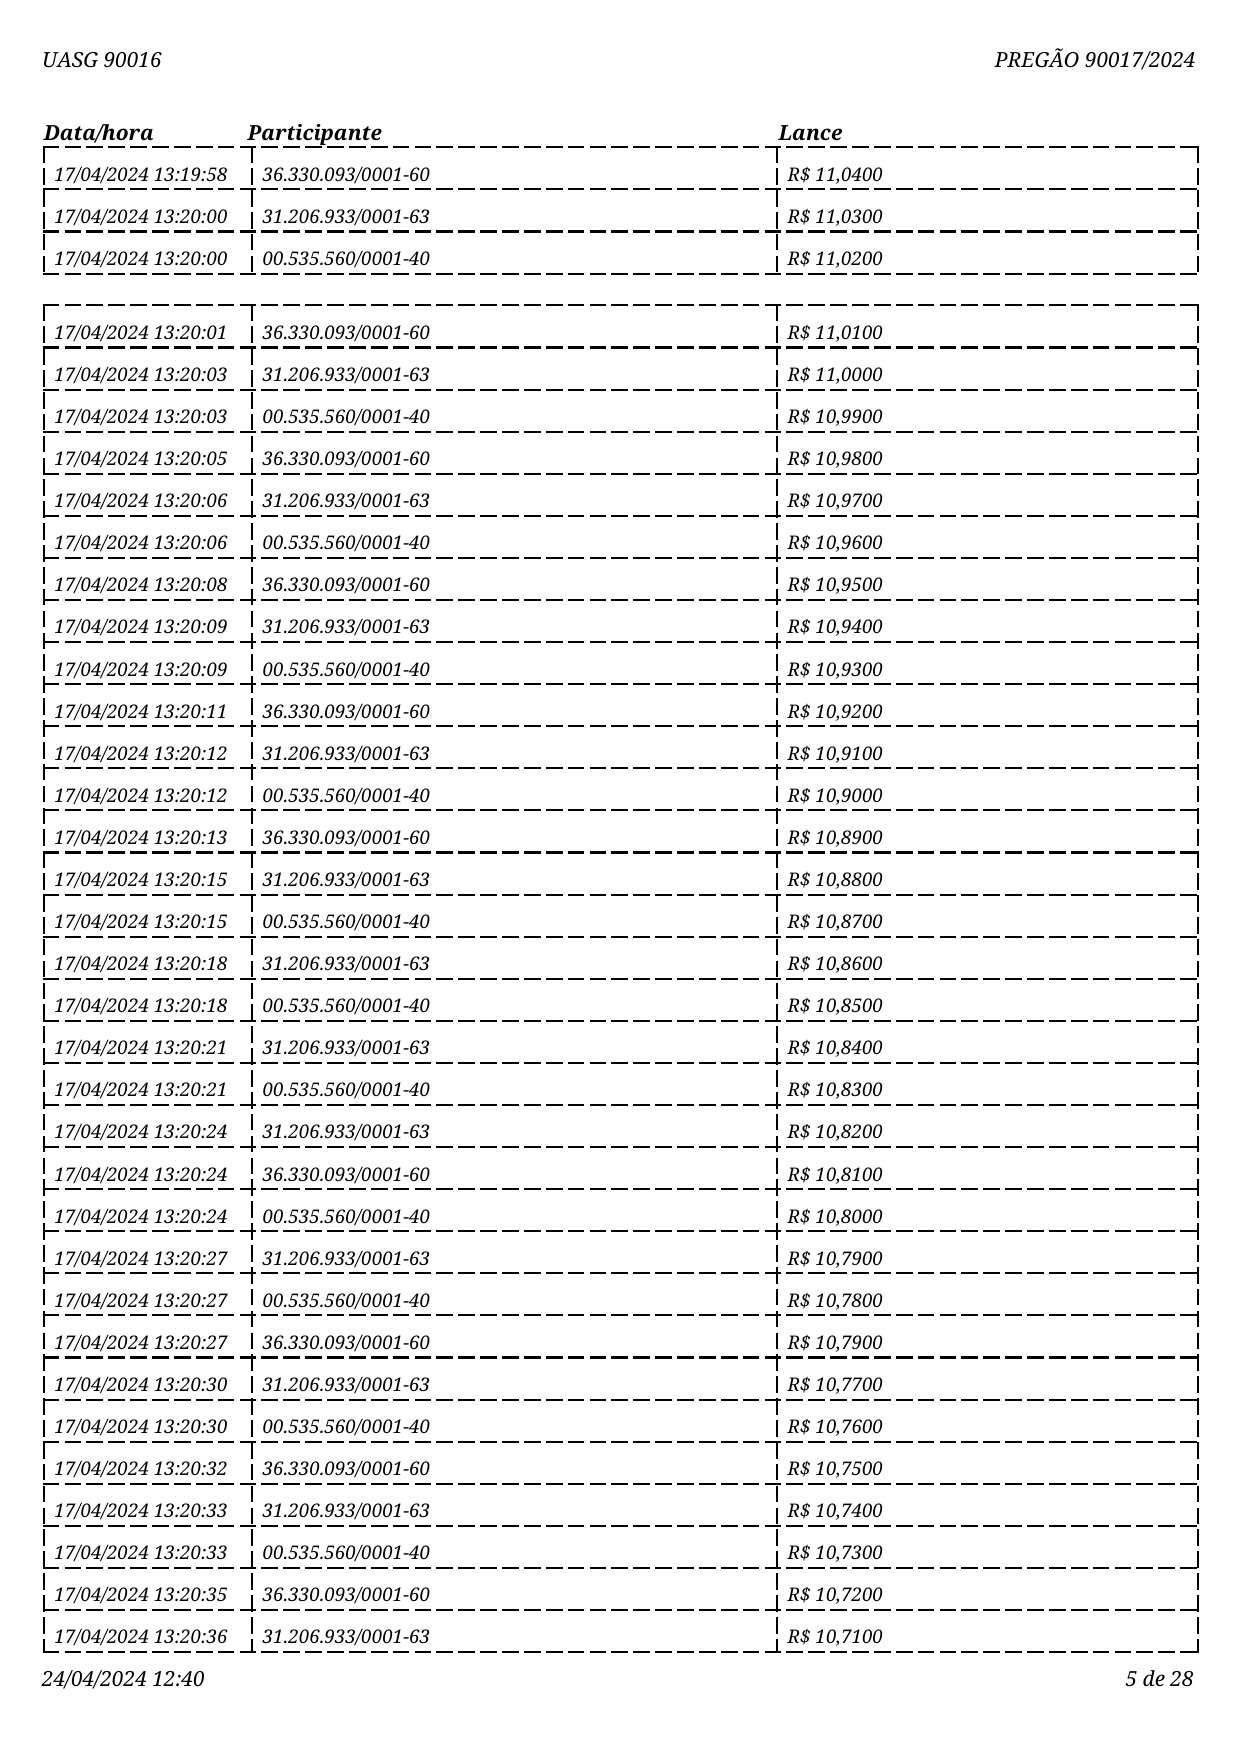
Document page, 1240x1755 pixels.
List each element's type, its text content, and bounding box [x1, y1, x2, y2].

table_cell 17/04/2024 13:20:08 [44, 557, 252, 599]
table_cell R$ 10,7200 [777, 1567, 1198, 1609]
table_cell R$ 10,8400 [777, 1020, 1198, 1062]
table_cell R$ 10,9100 [777, 725, 1198, 767]
table_cell 36.330.093/0001-60 [252, 146, 777, 188]
table_cell 00.535.560/0001-40 [252, 978, 777, 1020]
table_cell R$ 10,8200 [777, 1104, 1198, 1146]
table_cell R$ 10,7600 [777, 1399, 1198, 1441]
table_cell R$ 10,7800 [777, 1272, 1198, 1314]
table_cell 17/04/2024 13:20:18 [44, 978, 252, 1020]
table_cell R$ 11,0200 [777, 230, 1198, 272]
table_cell R$ 10,9500 [777, 557, 1198, 599]
table_cell 36.330.093/0001-60 [252, 1314, 777, 1356]
table_cell 17/04/2024 13:20:03 [44, 389, 252, 431]
table_cell R$ 10,7500 [777, 1441, 1198, 1483]
table_cell 36.330.093/0001-60 [252, 431, 777, 473]
table_cell 31.206.933/0001-63 [252, 473, 777, 515]
table_cell R$ 11,0300 [777, 188, 1198, 230]
table_cell 31.206.933/0001-63 [252, 1356, 777, 1398]
table_cell 36.330.093/0001-60 [252, 1441, 777, 1483]
table_cell 31.206.933/0001-63 [252, 346, 777, 388]
table_cell 31.206.933/0001-63 [252, 599, 777, 641]
table_cell 00.535.560/0001-40 [252, 1062, 777, 1104]
table_cell 17/04/2024 13:19:58 [44, 146, 252, 188]
table_cell 17/04/2024 13:20:27 [44, 1314, 252, 1356]
table_cell 36.330.093/0001-60 [252, 1567, 777, 1609]
table_cell 00.535.560/0001-40 [252, 1525, 777, 1567]
table_cell 17/04/2024 13:20:13 [44, 809, 252, 851]
table_cell R$ 11,0400 [777, 146, 1198, 188]
table_cell 36.330.093/0001-60 [252, 1146, 777, 1188]
table_cell R$ 10,7900 [777, 1230, 1198, 1272]
table_cell 17/04/2024 13:20:35 [44, 1567, 252, 1609]
table_cell R$ 10,9000 [777, 767, 1198, 809]
table_cell R$ 10,8500 [777, 978, 1198, 1020]
table_cell 31.206.933/0001-63 [252, 188, 777, 230]
table_cell R$ 10,9400 [777, 599, 1198, 641]
table_cell R$ 10,7700 [777, 1356, 1198, 1398]
table_cell 31.206.933/0001-63 [252, 1609, 777, 1651]
table_cell R$ 10,8000 [777, 1188, 1198, 1230]
table_cell 17/04/2024 13:20:12 [44, 725, 252, 767]
table_cell 17/04/2024 13:20:33 [44, 1483, 252, 1525]
table_cell 17/04/2024 13:20:06 [44, 515, 252, 557]
table_cell 17/04/2024 13:20:18 [44, 936, 252, 978]
table_cell 17/04/2024 13:20:09 [44, 599, 252, 641]
table_cell 36.330.093/0001-60 [252, 557, 777, 599]
table_cell R$ 10,9300 [777, 641, 1198, 683]
table_cell R$ 10,9200 [777, 683, 1198, 725]
table_cell 17/04/2024 13:20:06 [44, 473, 252, 515]
table_cell R$ 10,7100 [777, 1609, 1198, 1651]
table_header 17/04/2024 13:20:01 [44, 304, 252, 346]
table_cell 17/04/2024 13:20:11 [44, 683, 252, 725]
table_cell R$ 10,9600 [777, 515, 1198, 557]
table_cell 17/04/2024 13:20:00 [44, 230, 252, 272]
table_cell R$ 10,7900 [777, 1314, 1198, 1356]
table_cell 31.206.933/0001-63 [252, 1104, 777, 1146]
table_cell 17/04/2024 13:20:03 [44, 346, 252, 388]
table_cell 17/04/2024 13:20:24 [44, 1104, 252, 1146]
table_cell R$ 10,8600 [777, 936, 1198, 978]
table_cell R$ 10,9700 [777, 473, 1198, 515]
table_cell 36.330.093/0001-60 [252, 683, 777, 725]
table_cell 17/04/2024 13:20:30 [44, 1399, 252, 1441]
table_cell 17/04/2024 13:20:27 [44, 1230, 252, 1272]
table_cell 17/04/2024 13:20:32 [44, 1441, 252, 1483]
table_cell 00.535.560/0001-40 [252, 767, 777, 809]
table_cell 00.535.560/0001-40 [252, 1399, 777, 1441]
table_cell R$ 10,8800 [777, 851, 1198, 893]
table_cell 31.206.933/0001-63 [252, 936, 777, 978]
table_cell R$ 10,7400 [777, 1483, 1198, 1525]
table_cell 31.206.933/0001-63 [252, 725, 777, 767]
table_cell 17/04/2024 13:20:15 [44, 894, 252, 936]
table_cell 00.535.560/0001-40 [252, 641, 777, 683]
table_cell 00.535.560/0001-40 [252, 230, 777, 272]
table_cell 17/04/2024 13:20:21 [44, 1062, 252, 1104]
table_cell 17/04/2024 13:20:33 [44, 1525, 252, 1567]
table_cell R$ 10,7300 [777, 1525, 1198, 1567]
table_cell 17/04/2024 13:20:12 [44, 767, 252, 809]
table_cell R$ 10,8300 [777, 1062, 1198, 1104]
table_cell 00.535.560/0001-40 [252, 1188, 777, 1230]
table_cell 17/04/2024 13:20:24 [44, 1146, 252, 1188]
table_cell R$ 10,9800 [777, 431, 1198, 473]
table_cell R$ 10,8700 [777, 894, 1198, 936]
table_cell 17/04/2024 13:20:09 [44, 641, 252, 683]
table_cell 31.206.933/0001-63 [252, 1230, 777, 1272]
table_cell 00.535.560/0001-40 [252, 515, 777, 557]
table_cell R$ 10,8100 [777, 1146, 1198, 1188]
table_cell 17/04/2024 13:20:27 [44, 1272, 252, 1314]
table_cell 17/04/2024 13:20:30 [44, 1356, 252, 1398]
table_cell 17/04/2024 13:20:00 [44, 188, 252, 230]
table_cell 17/04/2024 13:20:24 [44, 1188, 252, 1230]
table_cell 31.206.933/0001-63 [252, 1483, 777, 1525]
table_cell 17/04/2024 13:20:05 [44, 431, 252, 473]
table_cell 17/04/2024 13:20:21 [44, 1020, 252, 1062]
table_cell 36.330.093/0001-60 [252, 809, 777, 851]
table_cell R$ 11,0000 [777, 346, 1198, 388]
table_cell 31.206.933/0001-63 [252, 1020, 777, 1062]
table_cell 17/04/2024 13:20:15 [44, 851, 252, 893]
table_cell 00.535.560/0001-40 [252, 894, 777, 936]
table_cell 17/04/2024 13:20:36 [44, 1609, 252, 1651]
table_header 36.330.093/0001-60 [252, 304, 777, 346]
table_cell R$ 10,8900 [777, 809, 1198, 851]
table_cell R$ 10,9900 [777, 389, 1198, 431]
table_header R$ 11,0100 [777, 304, 1198, 346]
table_cell 31.206.933/0001-63 [252, 851, 777, 893]
table_cell 00.535.560/0001-40 [252, 1272, 777, 1314]
table_cell 00.535.560/0001-40 [252, 389, 777, 431]
